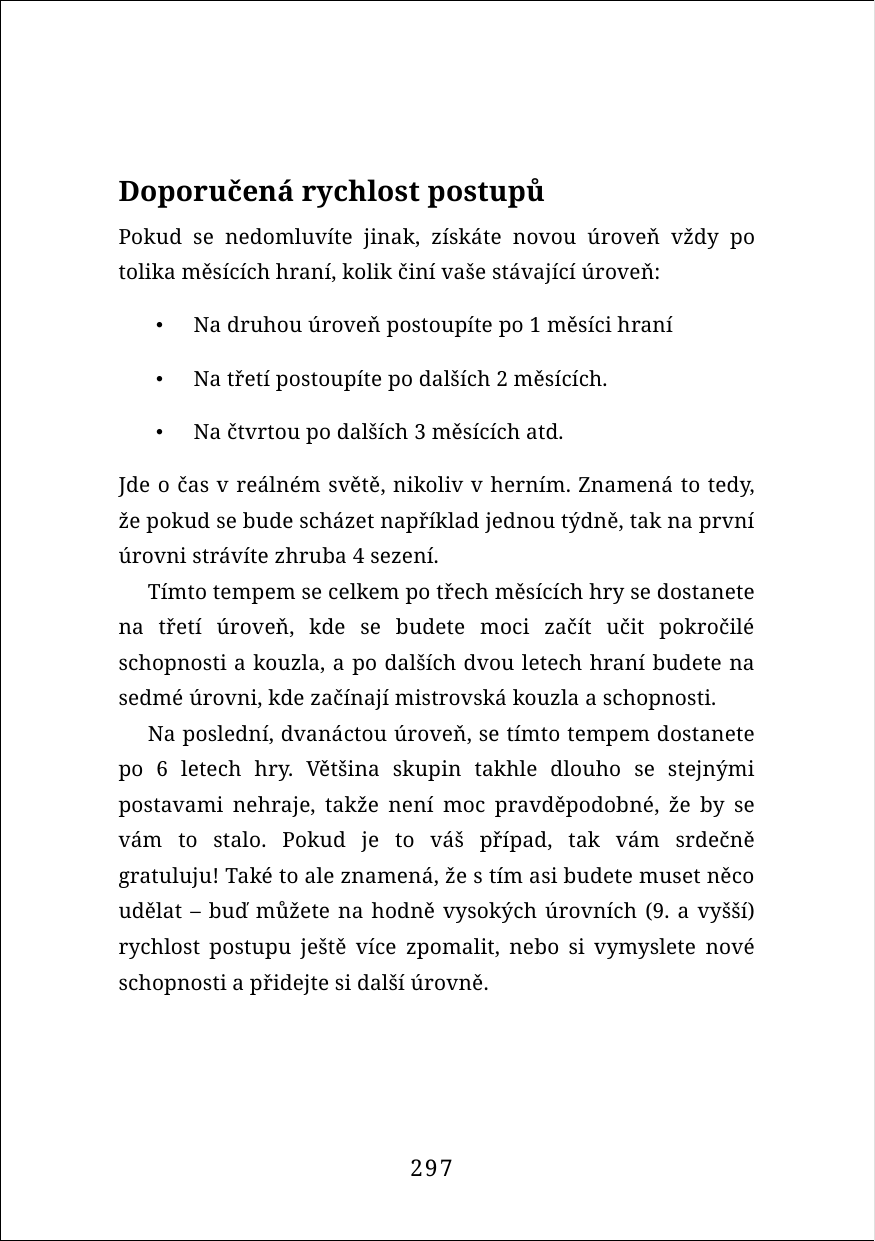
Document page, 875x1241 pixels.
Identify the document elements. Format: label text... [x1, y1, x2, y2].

text Pokud se nedomluvíte jinak, získáte novou úroveň vždy po tolika měsících hraní, kolik činí vaše stávající úroveň: [118, 222, 756, 286]
subtitle Doporučená rychlost postupů [118, 172, 756, 210]
text Jde o čas v reálném světě, nikoliv v herním. Znamená to tedy, že pokud se bude scházet například jednou týdně, tak na první úrovni strávíte zhruba 4 sezení. Tímto tempem se celkem po třech měsících hry se dostanete na třetí úroveň, kde se budete moci začít učit pokročilé schopnosti a kouzla, a po dalších dvou letech hraní budete na sedmé úrovni, kde začínají mistrovská kouzla a schopnosti. Na poslední, dvanáctou úroveň, se tímto tempem dostanete po 6 letech hry. Většina skupin takhle dlouho se stejnými postavami nehraje, takže není moc pravděpodobné, že by se vám to stalo. Pokud je to váš případ, tak vám srdečně gratuluju! Také to ale znamená, že s tím asi budete muset něco udělat – buď můžete na hodně vysokých úrovních (9. a vyšší) rychlost postupu ještě více zpomalit, nebo si vymyslete nové schopnosti a přidejte si další úrovně. [118, 470, 756, 996]
list Na třetí postoupíte po dalších 2 měsících. [156, 364, 756, 392]
list Na čtvrtou po dalších 3 měsících atd. [156, 417, 756, 446]
list Na druhou úroveň postoupíte po 1 měsíci hraní [156, 311, 756, 339]
